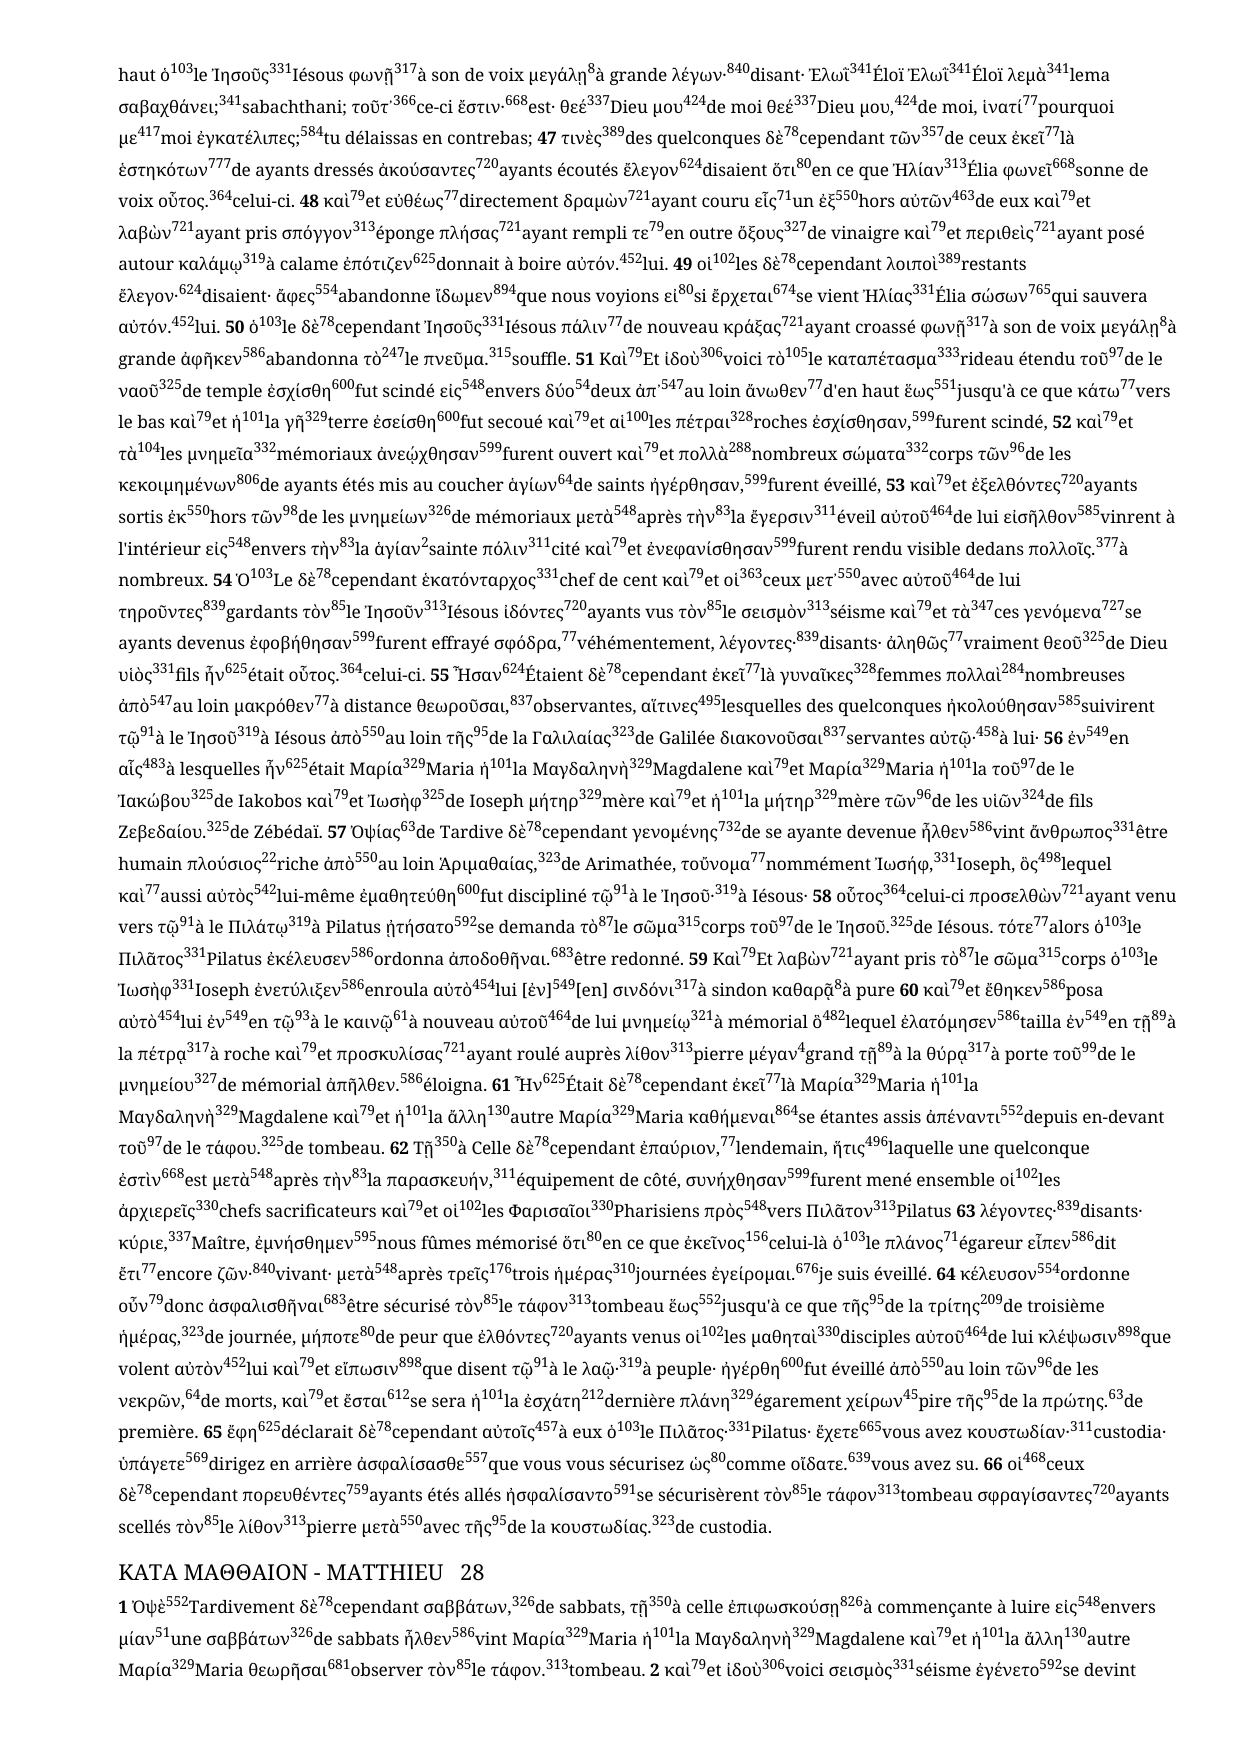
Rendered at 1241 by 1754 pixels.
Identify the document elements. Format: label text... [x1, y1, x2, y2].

text ΚΑΤΑ ΜΑΘΘΑΙΟΝ - MATTHIEU 28 [118, 1557, 1181, 1587]
text 1 Πρωΐας323de Matinée δὲ78cependant γενομένης732de se ayante devenue συμβούλιον315délibération ensemble ἔλαβον585prirent πάντες286tous οἱ102les ἀρχιερεῖς330chefs sacrificateurs καὶ79et οἱ102les πρεσβύτεροι70plus anciens τοῦ97de le λαοῦ325de peuple κατὰ550contre τοῦ97de le Ἰησοῦ325de Iésous ὥστε80de sorte que θανατῶσαι681mettre à trépas αὐτόν·452lui· 2 καὶ79et δήσαντες720ayants attachés de lien αὐτὸν452lui ἀπήγαγον585conduisirent au loin καὶ79et παρέδωκαν585livrèrent Πιλάτῳ319à Pilatus τῷ91à le ἡγεμόνι.319à gouverneur. 3 Τότε77Alors ἰδὼν721ayant vu Ἰούδας331Iouda ὁ364celui παραδιδοὺς840livrant αὐτὸν452lui ὅτι80en ce que κατεκρίθη,600fut jugé contre, μεταμεληθεὶς760ayant été repenti ἔστρεψεν586tourna τὰ86les τριάκοντα180trente ἀργύρια314objets d'argents τοῖς90à les ἀρχιερεῦσιν318à chefs sacrificateurs καὶ79et πρεσβυτέροις58à plus anciens 4 λέγων·840disant· ἥμαρτον582je fautai παραδοὺς721ayant livré αἷμα315sang ἀθῷον.6innocent. οἱ468ceux δὲ78cependant εἶπαν·585dirent· τί412quel πρὸς548vers ἡμᾶς;416nous; σὺ448toi ὄψῃ.610tu te verras. 5 καὶ79et ῥίψας721ayant flanqué τὰ86les ἀργύρια314objets d'argents εἰς548envers τὸν85le ναὸν313temple ἀνεχώρησεν,586replaça, καὶ79et ἀπελθὼν721ayant éloigné ἀπήγξατο.592se étrangla. 6 Οἱ102Les δὲ78cependant ἀρχιερεῖς330chefs sacrificateurs λαβόντες720ayants pris τὰ86les ἀργύρια314objets d'argents εἶπαν·585dirent· οὐκ77non ἔξεστιν668est permis βαλεῖν681jeter αὐτὰ453eux εἰς548envers τὸν85le κορβανᾶν,313korbane, ἐπεὶ80puisque τιμὴ329valeur αἵματός327de sang ἐστιν.668est. 7 συμβούλιον315délibération ensemble δὲ78cependant λαβόντες720ayants pris ἠγόρασαν585achetèrent à l'agora ἐξ550hors αὐτῶν465de eux τὸν85le ἀγρὸν313champ τοῦ97de le κεραμέως325de potier εἰς548envers ταφὴν311ensevelissement τοῖς90à les ξένοις.58à étrangers. 8 διὸ79c'est pourquoi ἐκλήθη600fut appelé ὁ103le ἀγρὸς331champ ἐκεῖνος156celui-là ἀγρὸς331champ αἵματος327de sang ἕως552jusqu'à ce que τῆς356de celle σήμερον.77aujourd'hui. 9 τότε77alors ἐπληρώθη600fut fait plénitude τὸ366ce ῥηθὲν762ayant été dit διὰ550par Ἰερεμίου325de Ieremia τοῦ97de le προφήτου325de prophète λέγοντος·834de disant· καὶ79et ἔλαβον585prirent τὰ86les τριάκοντα180trente ἀργύρια,314objets d'argents, τὴν83la τιμὴν311valeur τοῦ358de celui τετιμημένου807de ayant été valorisé ὃν480lequel ἐτιμήσαντο591se valorisèrent ἀπὸ550au loin υἱῶν324de fils Ἰσραήλ,325de Israël, 10 καὶ79et ἔδωκαν585donnèrent αὐτὰ453eux εἰς548envers τὸν85le ἀγρὸν313champ τοῦ97de le κεραμέως,325de potier, καθὰ77selon ce que συνέταξέν586ordonnança avec μοι420à moi κύριος.331Maître. 11 Ὁ103Le δὲ78cependant Ἰησοῦς331Iésous ἐστάθη600fut dressé ἔμπροσθεν552en devers τοῦ97de le ἡγεμόνος·325de gouverneur· καὶ79et ἐπηρώτησεν586surinterrogea αὐτὸν452lui ὁ103le ἡγεμὼν331gouverneur λέγων·840disant· σὺ448toi εἶ666tu es ὁ103le βασιλεὺς331roi τῶν96de les Ἰουδαίων;64de Ioudaiens; ὁ103le δὲ78cependant Ἰησοῦς331Iésous ἔφη625déclarait αὐτῷ,458à lui, σὺ448toi λέγεις.666tu dis. 12 καὶ79et ἐν549en τῷ354à ce κατηγορεῖσθαι692être accusé αὐτὸν452lui ὑπὸ550sous τῶν96de les ἀρχιερέων324de chefs sacrificateurs καὶ79et τῶν96de les πρεσβυτέρων64de plus anciens οὐδὲν375aucun ἀπεκρίνατο.592se répondit. 13 τότε77alors λέγει668dit αὐτῷ458à lui ὁ103le Πιλᾶτος·331Pilatus· οὐκ77non ἀκούεις666tu écoutes πόσα398combien grands? σου442de toi καταμαρτυροῦσιν;667témoignent contre; 14 καὶ79et οὐκ77non ἀπεκρίθη600fut répondu αὐτῷ458à lui πρὸς548vers οὐδὲ77non cependant ἓν181un ῥῆμα,315oral, ὥστε80de sorte que θαυμάζειν689étonner τὸν85le ἡγεμόνα313gouverneur λίαν.77extrêmement. 15 Κατὰ548Selon δὲ78cependant ἑορτὴν311fête εἰώθει659avait habitué ὁ103le ἡγεμὼν331gouverneur ἀπολύειν689délier au loin ἕνα53un τῷ91à le ὄχλῳ319à foule δέσμιον313lié ὃν480lequel ἤθελον.624voulaient. 16 εἶχον624avaient δὲ78cependant τότε77alors δέσμιον313lié ἐπίσημον4remarquable λεγόμενον875étant dit [Ἰησοῦν]313[Iésous] Βαραββᾶν.313Bar-Abba. 17 συνηγμένων806de ayants étés menés ensemble οὖν79donc αὐτῶν463de eux εἶπεν586dit αὐτοῖς457à eux ὁ103le Πιλᾶτος·331Pilatus· τίνα397quel θέλετε665vous voulez ἀπολύσω895que je délie au loin ὑμῖν,438à vous, Βαραββᾶν313Bar-Abba ἢ79ou Ἰησοῦν313Iésous τὸν480celui λεγόμενον875étant dit χριστόν;313Christ; 18 ᾔδει659avait su γὰρ79car ὅτι80en ce que διὰ548par le fait de φθόνον313envie παρέδωκαν585livrèrent αὐτόν.452lui. 19 Καθημένου861de Se étant assis δὲ78cependant αὐτοῦ464de lui ἐπὶ550sur τοῦ99de le βήματος327de estrade ἀπέστειλεν586envoya πρὸς548vers αὐτὸν452lui ἡ101la γυνὴ329femme αὐτοῦ464de lui λέγουσα·838disante· μηδὲν392pas un σοὶ439à toi καὶ79et τῷ91à le δικαίῳ10à juste ἐκείνῳ·144à celui-là· πολλὰ374nombreux γὰρ79car ἔπαθον582je souffris σήμερον77aujourd'hui κατ᾽548selon ὄναρ315rêve δι᾽548par le fait de αὐτόν.452lui. 20 Οἱ102Les δὲ78cependant ἀρχιερεῖς330chefs sacrificateurs καὶ79et οἱ102les πρεσβύτεροι70plus anciens ἔπεισαν585persuadèrent τοὺς84les ὄχλους312foules ἵνα80afin que αἰτήσωνται904que se demandent τὸν85le Βαραββᾶν,313Bar-Abba, τὸν85le δὲ78cependant Ἰησοῦν313Iésous ἀπολέσωσιν.898que perdent au loin. 21 ἀποκριθεὶς760ayant été répondu δὲ78cependant ὁ103le ἡγεμὼν331gouverneur εἶπεν586dit αὐτοῖς·457à eux· τίνα397quel θέλετε665vous voulez ἀπὸ550au loin τῶν96de les δύο64de deux ἀπολύσω895que je délie au loin ὑμῖν;438à vous; οἱ468ceux δὲ78cependant εἶπαν·585dirent· τὸν85le Βαραββᾶν.313Bar-Abba. 22 λέγει668dit αὐτοῖς457à eux ὁ103le Πιλᾶτος·331Pilatus· τί399quel οὖν79donc ποιήσω895que je fasse Ἰησοῦν313Iésous τὸν480celui λεγόμενον875étant dit χριστόν;313Christ; λέγουσιν667disent πάντες·389tous· σταυρωθήτω.565soit crucifié. 23 ὁ469celui δὲ78cependant ἔφη·625déclarait· τί163quel γὰρ79car κακὸν55malicieux ἐποίησεν;586fit; οἱ468ceux δὲ78cependant περισσῶς77surabondamment ἔκραζον624croassaient λέγοντες·839disants· σταυρωθήτω.565soit crucifié. 24 Ἰδὼν721Ayant vu δὲ78cependant ὁ103le Πιλᾶτος331Pilatus ὅτι80en ce que οὐδὲν375aucun ὠφελεῖ668profite ἀλλὰ79mais μᾶλλον77davantage θόρυβος331tumulte γίνεται,674se devient, λαβὼν721ayant pris ὕδωρ315eau ἀπενίψατο592se lava au loin τὰς242les χεῖρας310mains ἀπέναντι552depuis en-devant τοῦ97de le ὄχλου325de foule λέγων·840disant· ἀθῷός47innocent εἰμι664je suis ἀπὸ550au loin τοῦ99de le αἵματος327de sang τούτου·358de celui-ci· ὑμεῖς447vous ὄψεσθε.609vous vous verrez. 25 καὶ79et ἀποκριθεὶς760ayant été répondu πᾶς287tout ὁ103le λαὸς331peuple εἶπεν·586dit· τὸ105le αἷμα333sang αὐτοῦ464de lui ἐφ᾽548sur ἡμᾶς416nous καὶ79et ἐπὶ548sur τὰ86les τέκνα314enfants ἡμῶν.423de nous. 26 τότε77alors ἀπέλυσεν586délia au loin αὐτοῖς457à eux τὸν85le Βαραββᾶν,313Bar-Abba, τὸν85le δὲ78cependant Ἰησοῦν313Iésous φραγελλώσας721ayant flagellé παρέδωκεν586livra ἵνα80afin que σταυρωθῇ.911que soit crucifié. 27 Τότε77Alors οἱ102les στρατιῶται330soldats τοῦ97de le ἡγεμόνος325de gouverneur παραλαβόντες720ayants pris à côté τὸν85le Ἰησοῦν313Iésous εἰς548envers τὸ87le πραιτώριον315prétoire συνήγαγον585menèrent ensemble ἐπ᾽548sur αὐτὸν452lui ὅλην267toute entière τὴν83la σπεῖραν.311spirale. 28 καὶ79et ἐκδύσαντες720ayants dévêtus αὐτὸν452lui χλαμύδα311chlamyde κοκκίνην2écarlate περιέθηκαν585posèrent autour αὐτῷ,458à lui, 29 καὶ79et πλέξαντες720ayants tressés στέφανον313couronne ἐξ550hors ἀκανθῶν322de épines ἐπέθηκαν585surposèrent ἐπὶ550sur τῆς95de la κεφαλῆς323de tête αὐτοῦ464de lui καὶ79et κάλαμον313calame ἐν549en τῇ89à la δεξιᾷ57à droite αὐτοῦ,464de lui, καὶ79et γονυπετήσαντες720ayants agenouillés ἔμπροσθεν552en devers αὐτοῦ464de lui ἐνέπαιξαν585enjouèrent αὐτῷ458à lui λέγοντες·839disants· χαῖρε,308sois de joie, ὁ109le βασιλεῦ337roi τῶν96de les Ἰουδαίων,64de Ioudaiens, 30 καὶ79et ἐμπτύσαντες720ayants crachés envers εἰς548envers αὐτὸν452lui ἔλαβον585prirent τὸν85le κάλαμον313calame καὶ79et ἔτυπτον624tapaient εἰς548envers τὴν83la κεφαλὴν311tête αὐτοῦ.464de lui. 31 Καὶ79Et ὅτε80lorsque ἐνέπαιξαν585enjouèrent αὐτῷ,458à lui, ἐξέδυσαν585dévêtirent αὐτὸν452lui τὴν83la χλαμύδα311chlamyde καὶ79et ἐνέδυσαν585envêtirent αὐτὸν452lui τὰ86les ἱμάτια314himations αὐτοῦ464de lui καὶ79et ἀπήγαγον585conduisirent au loin αὐτὸν452lui εἰς548envers τὸ348ce σταυρῶσαι.681crucifier. 32 Ἐξερχόμενοι866Se sortants δὲ78cependant εὗρον585trouvèrent ἄνθρωπον313être humain Κυρηναῖον313Cyrénéen ὀνόματι321à nom Σίμωνα,313Simon, τοῦτον346celui-ci ἠγγάρευσαν585réquisitionnèrent ἵνα80afin que ἄρῃ899que lève τὸν85le σταυρὸν313croix αὐτοῦ.464de lui. 33 Καὶ79Et ἐλθόντες720ayants venus εἰς548envers τόπον313lieu λεγόμενον875étant dit Γολγοθᾶ,311Golgotha, ὅ500lequel ἐστιν668est Κρανίου327de Crâne Τόπος331Lieu λεγόμενος,891étant dit, 34 ἔδωκαν585donnèrent αὐτῷ458à lui πιεῖν681boire οἶνον313vin μετὰ550avec χολῆς323de bile μεμιγμένον·796ayant été mixé· καὶ79et γευσάμενος740se ayant goûté οὐκ77non ἠθέλησεν586voulut πιεῖν.681boire. 35 Σταυρώσαντες720Ayants crucifiés δὲ78cependant αὐτὸν452lui διεμερίσαντο591se partagèrent en séparant τὰ86les ἱμάτια314himations αὐτοῦ464de lui βάλλοντες839jetants κλῆρον,313lot, 36 καὶ79et καθήμενοι866se étants assis ἐτήρουν624gardaient αὐτὸν452lui ἐκεῖ.77là. 37 Καὶ79Et ἐπέθηκαν585surposèrent ἐπάνω552sur le haut τῆς95de la κεφαλῆς323de tête αὐτοῦ464de lui τὴν83la αἰτίαν311cause αὐτοῦ464de lui γεγραμμένην·794ayante étée graphée· οὗτός364celui-ci ἐστιν668est Ἰησοῦς331Iésous ὁ103le βασιλεὺς331roi τῶν96de les Ἰουδαίων.64de Ioudaiens. 38 Τότε77Alors σταυροῦνται679sont crucifiés σὺν549avec αὐτῷ458à lui δύο196deux λῃσταί,330pilleurs, εἷς71un ἐκ550hors δεξιῶν66de droits καὶ79et εἷς71un ἐξ550hors εὐωνύμων.66de gauches. 39 Οἱ363Ceux δὲ78cependant παραπορευόμενοι866se allants à côté ἐβλασφήμουν624blasphémaient αὐτὸν452lui κινοῦντες839bougeants τὰς82les κεφαλὰς310têtes αὐτῶν463de eux 40 καὶ79et λέγοντες·839disants· ὁ369celui καταλύων845déliant vers le bas τὸν85le ναὸν313temple καὶ79et ἐν549en τρισὶν182à trois ἡμέραις316à journées οἰκοδομῶν,845édifiant en maison, σῶσον554sauve σεαυτόν,516toi-même, εἰ80si υἱὸς331fils εἶ666tu es τοῦ97de le θεοῦ,325de Dieu, [καὶ]79[et] κατάβηθι554descends ἀπὸ550au loin τοῦ97de le σταυροῦ.325de croix. 41 ὁμοίως77semblablement καὶ77aussi οἱ102les ἀρχιερεῖς330chefs sacrificateurs ἐμπαίζοντες839enjouants μετὰ550avec τῶν96de les γραμματέων324de lettrés καὶ79et πρεσβυτέρων64de plus anciens ἔλεγον·624disaient· 42 ἄλλους372autres ἔσωσεν,586sauva, ἑαυτὸν528lui-même οὐ77non δύναται674se peut σῶσαι·681sauver· βασιλεὺς331roi Ἰσραήλ325de Israël ἐστιν,668est, καταβάτω556descende νῦν77maintenant ἀπὸ550au loin τοῦ97de le σταυροῦ325de croix καὶ79et πιστεύσομεν601nous croirons ἐπ᾽548sur αὐτόν.452lui. 43 πέποιθεν642a persuadé ἐπὶ548sur τὸν85le θεόν,313Dieu, ῥυσάσθω560se délivre νῦν77maintenant εἰ80si θέλει668veut αὐτόν·452lui· εἶπεν586dit γὰρ79car ὅτι80en ce que θεοῦ325de Dieu εἰμι664je suis υἱός.331fils. 44 Τὸ87Le δ᾽78cependant αὐτὸ348même καὶ77aussi οἱ102les λῃσταὶ330pilleurs οἱ363ceux συσταυρωθέντες759ayants étés crucifiés avec σὺν549avec αὐτῷ458à lui ὠνείδιζον624réprouvaient αὐτόν.452lui. 45 Ἀπὸ550Au loin δὲ78cependant ἕκτης209de sixième ὥρας323de heure σκότος333ténèbre ἐγένετο592se devint ἐπὶ548sur πᾶσαν267toute τὴν83la γῆν311terre ἕως552jusqu'à ce que ὥρας323de heure ἐνάτης.209de neuvième. 46 περὶ548autour δὲ78cependant τὴν83la ἐνάτην201neuvième ὥραν311heure ἀνεβόησεν586beugla de bas en haut ὁ103le Ἰησοῦς331Iésous φωνῇ317à son de voix μεγάλῃ8à grande λέγων·840disant· Ἐλωῒ341Éloï Ἐλωῒ341Éloï λεμὰ341lema σαβαχθάνει;341sabachthani; τοῦτ᾽366ce-ci ἔστιν·668est· θεέ337Dieu μου424de moi θεέ337Dieu μου,424de moi, ἱνατί77pourquoi με417moi ἐγκατέλιπες;584tu délaissas en contrebas; 47 τινὲς389des quelconques δὲ78cependant τῶν357de ceux ἐκεῖ77là ἑστηκότων777de ayants dressés ἀκούσαντες720ayants écoutés ἔλεγον624disaient ὅτι80en ce que Ἠλίαν313Élia φωνεῖ668sonne de voix οὗτος.364celui-ci. 48 καὶ79et εὐθέως77directement δραμὼν721ayant couru εἷς71un ἐξ550hors αὐτῶν463de eux καὶ79et λαβὼν721ayant pris σπόγγον313éponge πλήσας721ayant rempli τε79en outre ὄξους327de vinaigre καὶ79et περιθεὶς721ayant posé autour καλάμῳ319à calame ἐπότιζεν625donnait à boire αὐτόν.452lui. 49 οἱ102les δὲ78cependant λοιποὶ389restants ἔλεγον·624disaient· ἄφες554abandonne ἴδωμεν894que nous voyions εἰ80si ἔρχεται674se vient Ἠλίας331Élia σώσων765qui sauvera αὐτόν.452lui. 50 ὁ103le δὲ78cependant Ἰησοῦς331Iésous πάλιν77de nouveau κράξας721ayant croassé φωνῇ317à son de voix μεγάλῃ8à grande ἀφῆκεν586abandonna τὸ247le πνεῦμα.315souffle. 51 Καὶ79Et ἰδοὺ306voici τὸ105le καταπέτασμα333rideau étendu τοῦ97de le ναοῦ325de temple ἐσχίσθη600fut scindé εἰς548envers δύο54deux ἀπ᾽547au loin ἄνωθεν77d'en haut ἕως551jusqu'à ce que κάτω77vers le bas καὶ79et ἡ101la γῆ329terre ἐσείσθη600fut secoué καὶ79et αἱ100les πέτραι328roches ἐσχίσθησαν,599furent scindé, 52 καὶ79et τὰ104les μνημεῖα332mémoriaux ἀνεῴχθησαν599furent ouvert καὶ79et πολλὰ288nombreux σώματα332corps τῶν96de les κεκοιμημένων806de ayants étés mis au coucher ἁγίων64de saints ἠγέρθησαν,599furent éveillé, 53 καὶ79et ἐξελθόντες720ayants sortis ἐκ550hors τῶν98de les μνημείων326de mémoriaux μετὰ548après τὴν83la ἔγερσιν311éveil αὐτοῦ464de lui εἰσῆλθον585vinrent à l'intérieur εἰς548envers τὴν83la ἁγίαν2sainte πόλιν311cité καὶ79et ἐνεφανίσθησαν599furent rendu visible dedans πολλοῖς.377à nombreux. 54 Ὁ103Le δὲ78cependant ἑκατόνταρχος331chef de cent καὶ79et οἱ363ceux μετ᾽550avec αὐτοῦ464de lui τηροῦντες839gardants τὸν85le Ἰησοῦν313Iésous ἰδόντες720ayants vus τὸν85le σεισμὸν313séisme καὶ79et τὰ347ces γενόμενα727se ayants devenus ἐφοβήθησαν599furent effrayé σφόδρα,77véhémentement, λέγοντες·839disants· ἀληθῶς77vraiment θεοῦ325de Dieu υἱὸς331fils ἦν625était οὗτος.364celui-ci. 55 Ἦσαν624Étaient δὲ78cependant ἐκεῖ77là γυναῖκες328femmes πολλαὶ284nombreuses ἀπὸ547au loin μακρόθεν77à distance θεωροῦσαι,837observantes, αἵτινες495lesquelles des quelconques ἠκολούθησαν585suivirent τῷ91à le Ἰησοῦ319à Iésous ἀπὸ550au loin τῆς95de la Γαλιλαίας323de Galilée διακονοῦσαι837servantes αὐτῷ·458à lui· 56 ἐν549en αἷς483à lesquelles ἦν625était Μαρία329Maria ἡ101la Μαγδαληνὴ329Magdalene καὶ79et Μαρία329Maria ἡ101la τοῦ97de le Ἰακώβου325de Iakobos καὶ79et Ἰωσὴφ325de Ioseph μήτηρ329mère καὶ79et ἡ101la μήτηρ329mère τῶν96de les υἱῶν324de fils Ζεβεδαίου.325de Zébédaï. 57 Ὀψίας63de Tardive δὲ78cependant γενομένης732de se ayante devenue ἦλθεν586vint ἄνθρωπος331être humain πλούσιος22riche ἀπὸ550au loin Ἁριμαθαίας,323de Arimathée, τοὔνομα77nommément Ἰωσήφ,331Ioseph, ὃς498lequel καὶ77aussi αὐτὸς542lui-même ἐμαθητεύθη600fut discipliné τῷ91à le Ἰησοῦ·319à Iésous· 58 οὗτος364celui-ci προσελθὼν721ayant venu vers τῷ91à le Πιλάτῳ319à Pilatus ᾐτήσατο592se demanda τὸ87le σῶμα315corps τοῦ97de le Ἰησοῦ.325de Iésous. τότε77alors ὁ103le Πιλᾶτος331Pilatus ἐκέλευσεν586ordonna ἀποδοθῆναι.683être redonné. 59 Καὶ79Et λαβὼν721ayant pris τὸ87le σῶμα315corps ὁ103le Ἰωσὴφ331Ioseph ἐνετύλιξεν586enroula αὐτὸ454lui [ἐν]549[en] σινδόνι317à sindon καθαρᾷ8à pure 60 καὶ79et ἔθηκεν586posa αὐτὸ454lui ἐν549en τῷ93à le καινῷ61à nouveau αὐτοῦ464de lui μνημείῳ321à mémorial ὃ482lequel ἐλατόμησεν586tailla ἐν549en τῇ89à la πέτρᾳ317à roche καὶ79et προσκυλίσας721ayant roulé auprès λίθον313pierre μέγαν4grand τῇ89à la θύρᾳ317à porte τοῦ99de le μνημείου327de mémorial ἀπῆλθεν.586éloigna. 61 Ἦν625Était δὲ78cependant ἐκεῖ77là Μαρία329Maria ἡ101la Μαγδαληνὴ329Magdalene καὶ79et ἡ101la ἄλλη130autre Μαρία329Maria καθήμεναι864se étantes assis ἀπέναντι552depuis en-devant τοῦ97de le τάφου.325de tombeau. 62 Τῇ350à Celle δὲ78cependant ἐπαύριον,77lendemain, ἥτις496laquelle une quelconque ἐστὶν668est μετὰ548après τὴν83la παρασκευήν,311équipement de côté, συνήχθησαν599furent mené ensemble οἱ102les ἀρχιερεῖς330chefs sacrificateurs καὶ79et οἱ102les Φαρισαῖοι330Pharisiens πρὸς548vers Πιλᾶτον313Pilatus 63 λέγοντες·839disants· κύριε,337Maître, ἐμνήσθημεν595nous fûmes mémorisé ὅτι80en ce que ἐκεῖνος156celui-là ὁ103le πλάνος71égareur εἶπεν586dit ἔτι77encore ζῶν·840vivant· μετὰ548après τρεῖς176trois ἡμέρας310journées ἐγείρομαι.676je suis éveillé. 64 κέλευσον554ordonne οὖν79donc ἀσφαλισθῆναι683être sécurisé τὸν85le τάφον313tombeau ἕως552jusqu'à ce que τῆς95de la τρίτης209de troisième ἡμέρας,323de journée, μήποτε80de peur que ἐλθόντες720ayants venus οἱ102les μαθηταὶ330disciples αὐτοῦ464de lui κλέψωσιν898que volent αὐτὸν452lui καὶ79et εἴπωσιν898que disent τῷ91à le λαῷ·319à peuple· ἠγέρθη600fut éveillé ἀπὸ550au loin τῶν96de les νεκρῶν,64de morts, καὶ79et ἔσται612se sera ἡ101la ἐσχάτη212dernière πλάνη329égarement χείρων45pire τῆς95de la πρώτης.63de première. 65 ἔφη625déclarait δὲ78cependant αὐτοῖς457à eux ὁ103le Πιλᾶτος·331Pilatus· ἔχετε665vous avez κουστωδίαν·311custodia· ὑπάγετε569dirigez en arrière ἀσφαλίσασθε557que vous vous sécurisez ὡς80comme οἴδατε.639vous avez su. 66 οἱ468ceux δὲ78cependant πορευθέντες759ayants étés allés ἠσφαλίσαντο591se sécurisèrent τὸν85le τάφον313tombeau σφραγίσαντες720ayants scellés τὸν85le λίθον313pierre μετὰ550avec τῆς95de la κουστωδίας.323de custodia. [118, 59, 1181, 1538]
